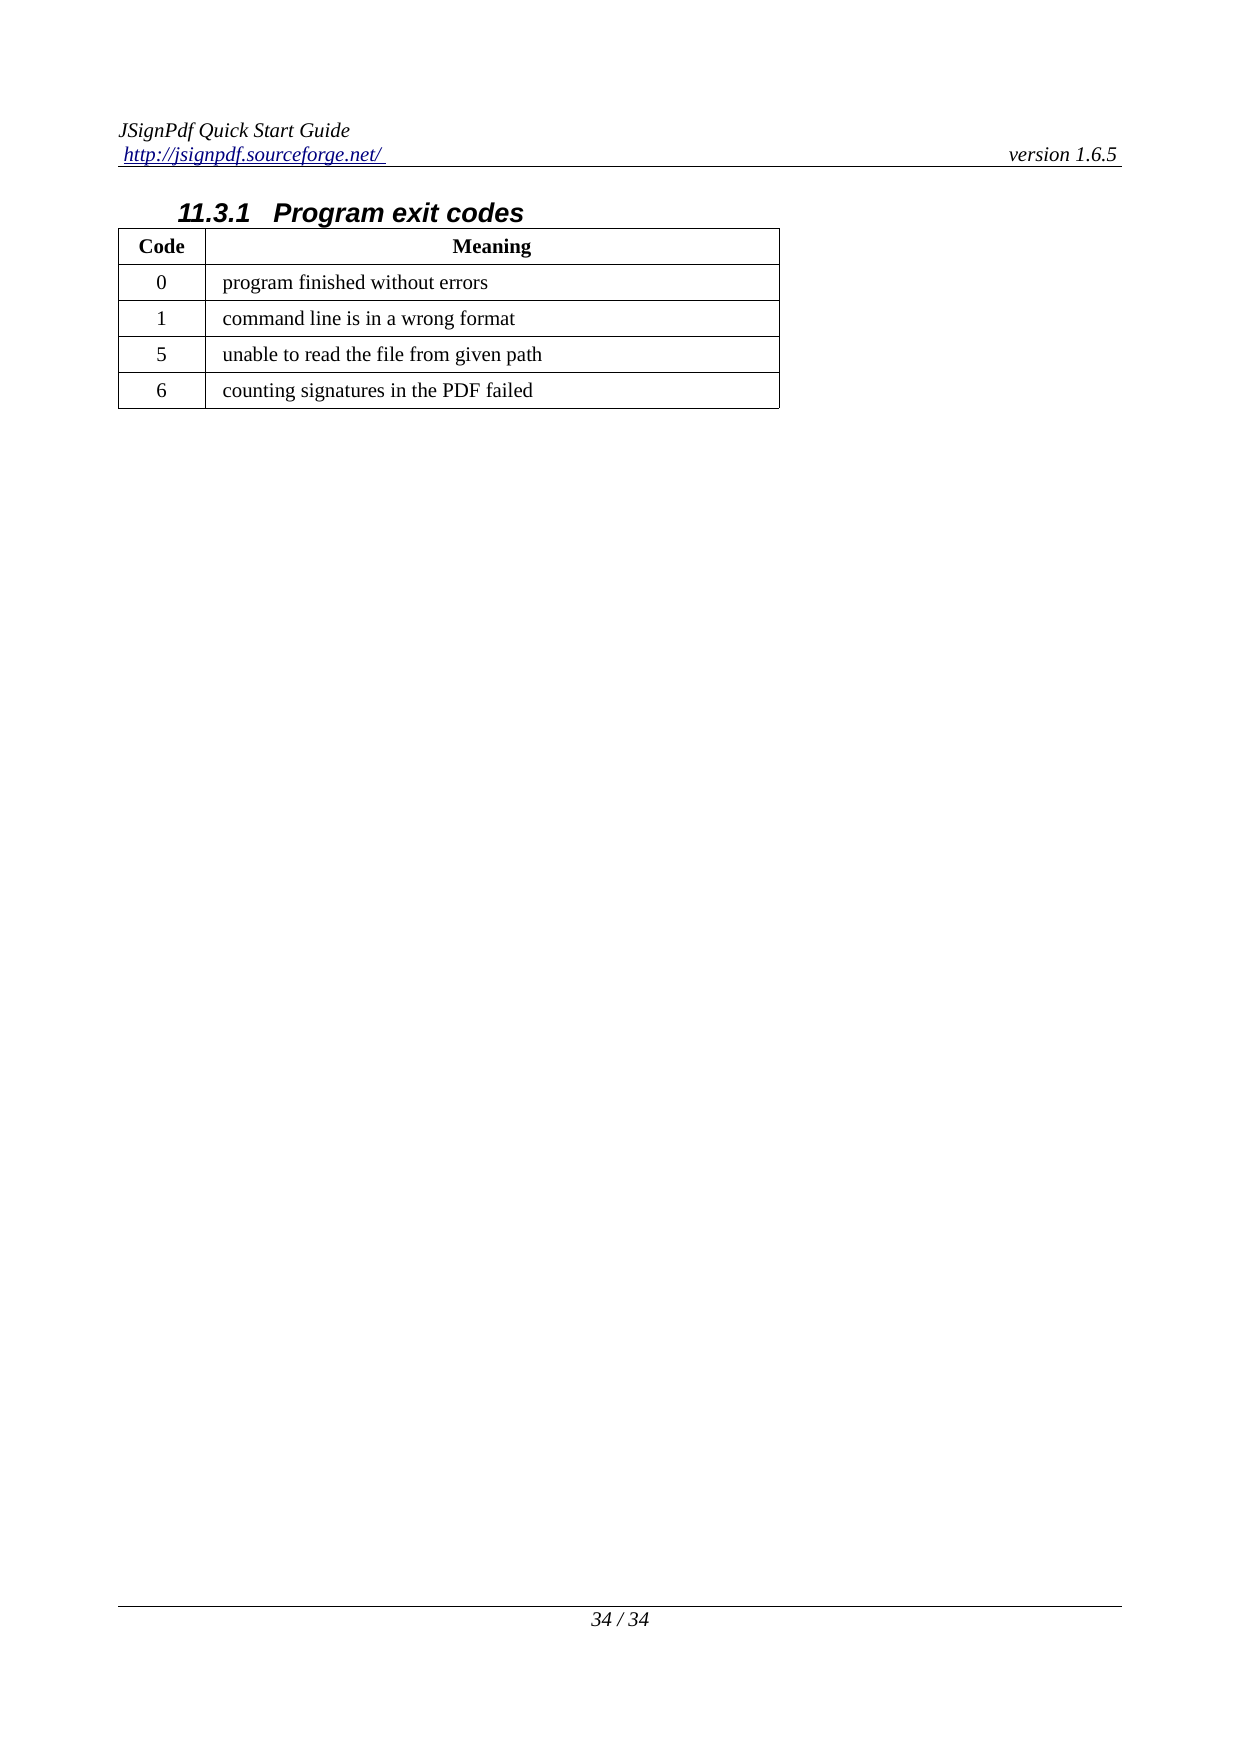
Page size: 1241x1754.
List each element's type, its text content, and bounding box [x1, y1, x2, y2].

table_cell 6 [119, 373, 205, 408]
table_cell 0 [119, 265, 205, 300]
subtitle Program exit codes [177, 197, 1122, 228]
table_cell counting signatures in the PDF failed [206, 373, 779, 408]
table_cell 1 [119, 301, 205, 336]
table_header Meaning [206, 229, 779, 264]
table_cell 5 [119, 337, 205, 372]
table_cell program finished without errors [206, 265, 779, 300]
table_cell unable to read the file from given path [206, 337, 779, 372]
table_header Code [119, 229, 205, 264]
table_cell command line is in a wrong format [206, 301, 779, 336]
